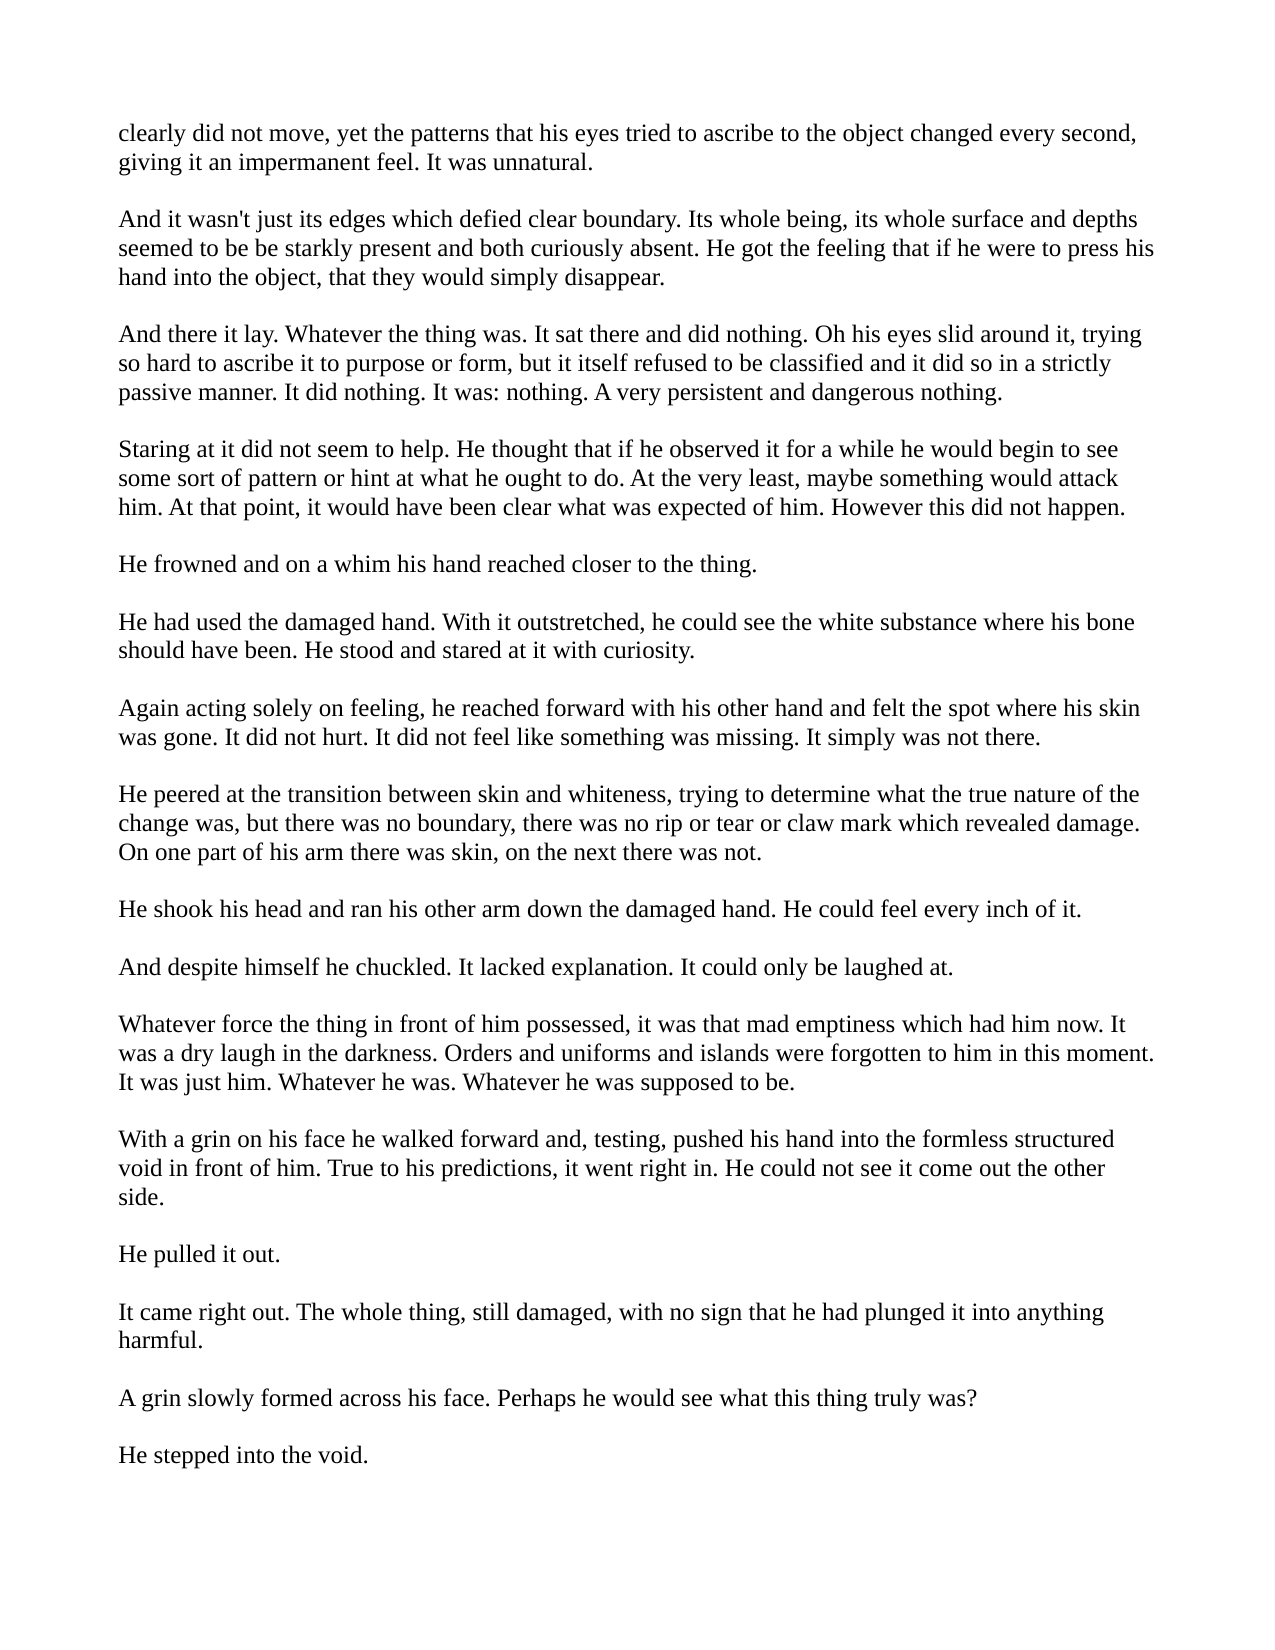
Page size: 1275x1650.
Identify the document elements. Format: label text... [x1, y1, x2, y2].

text He peered at the transition between skin and whiteness, trying to determine what the true nature of the change was, but there was no boundary, there was no rip or tear or claw mark which revealed damage. On one part of his arm there was skin, on the next there was not. [118, 779, 1157, 866]
text And there it lay. Whatever the thing was. It sat there and did nothing. Oh his eyes slid around it, trying so hard to ascribe it to purpose or form, but it itself refused to be classified and it did so in a strictly passive manner. It did nothing. It was: nothing. A very persistent and dangerous nothing. [118, 319, 1157, 406]
text He pulled it out. [118, 1239, 1157, 1268]
text clearly did not move, yet the patterns that his eyes tried to ascribe to the object changed every second, giving it an impermanent feel. It was unnatural. [118, 118, 1157, 176]
text A grin slowly formed across his face. Perhaps he would see what this thing truly was? [118, 1383, 1157, 1412]
text He had used the damaged hand. With it outstretched, he could see the white substance where his bone should have been. He stood and stared at it with curiosity. [118, 607, 1157, 664]
text And despite himself he chuckled. It lacked explanation. It could only be laughed at. [118, 952, 1157, 981]
text Staring at it did not seem to help. He thought that if he observed it for a while he would begin to see some sort of pattern or hint at what he ought to do. At the very least, maybe something would attack him. At that point, it would have been clear what was expected of him. However this did not happen. [118, 434, 1157, 521]
text He frowned and on a whim his hand reached closer to the thing. [118, 549, 1157, 578]
text Again acting solely on feeling, he reached forward with his other hand and felt the spot where his skin was gone. It did not hurt. It did not feel like something was missing. It simply was not there. [118, 693, 1157, 751]
text Whatever force the thing in front of him possessed, it was that mad emptiness which had him now. It was a dry laugh in the darkness. Orders and uniforms and islands were forgotten to him in this moment. It was just him. Whatever he was. Whatever he was supposed to be. [118, 1009, 1157, 1096]
text He stepped into the void. [118, 1441, 1157, 1469]
text It came right out. The whole thing, still damaged, with no sign that he had plunged it into anything harmful. [118, 1297, 1157, 1354]
text With a grin on his face he walked forward and, testing, pushed his hand into the formless structured void in front of him. True to his predictions, it went right in. He could not see it come out the other side. [118, 1124, 1157, 1211]
text He shook his head and ran his other arm down the damaged hand. He could feel every inch of it. [118, 894, 1157, 923]
text And it wasn't just its edges which defied clear boundary. Its whole being, its whole surface and depths seemed to be be starkly present and both curiously absent. He got the feeling that if he were to press his hand into the object, that they would simply disappear. [118, 204, 1157, 291]
